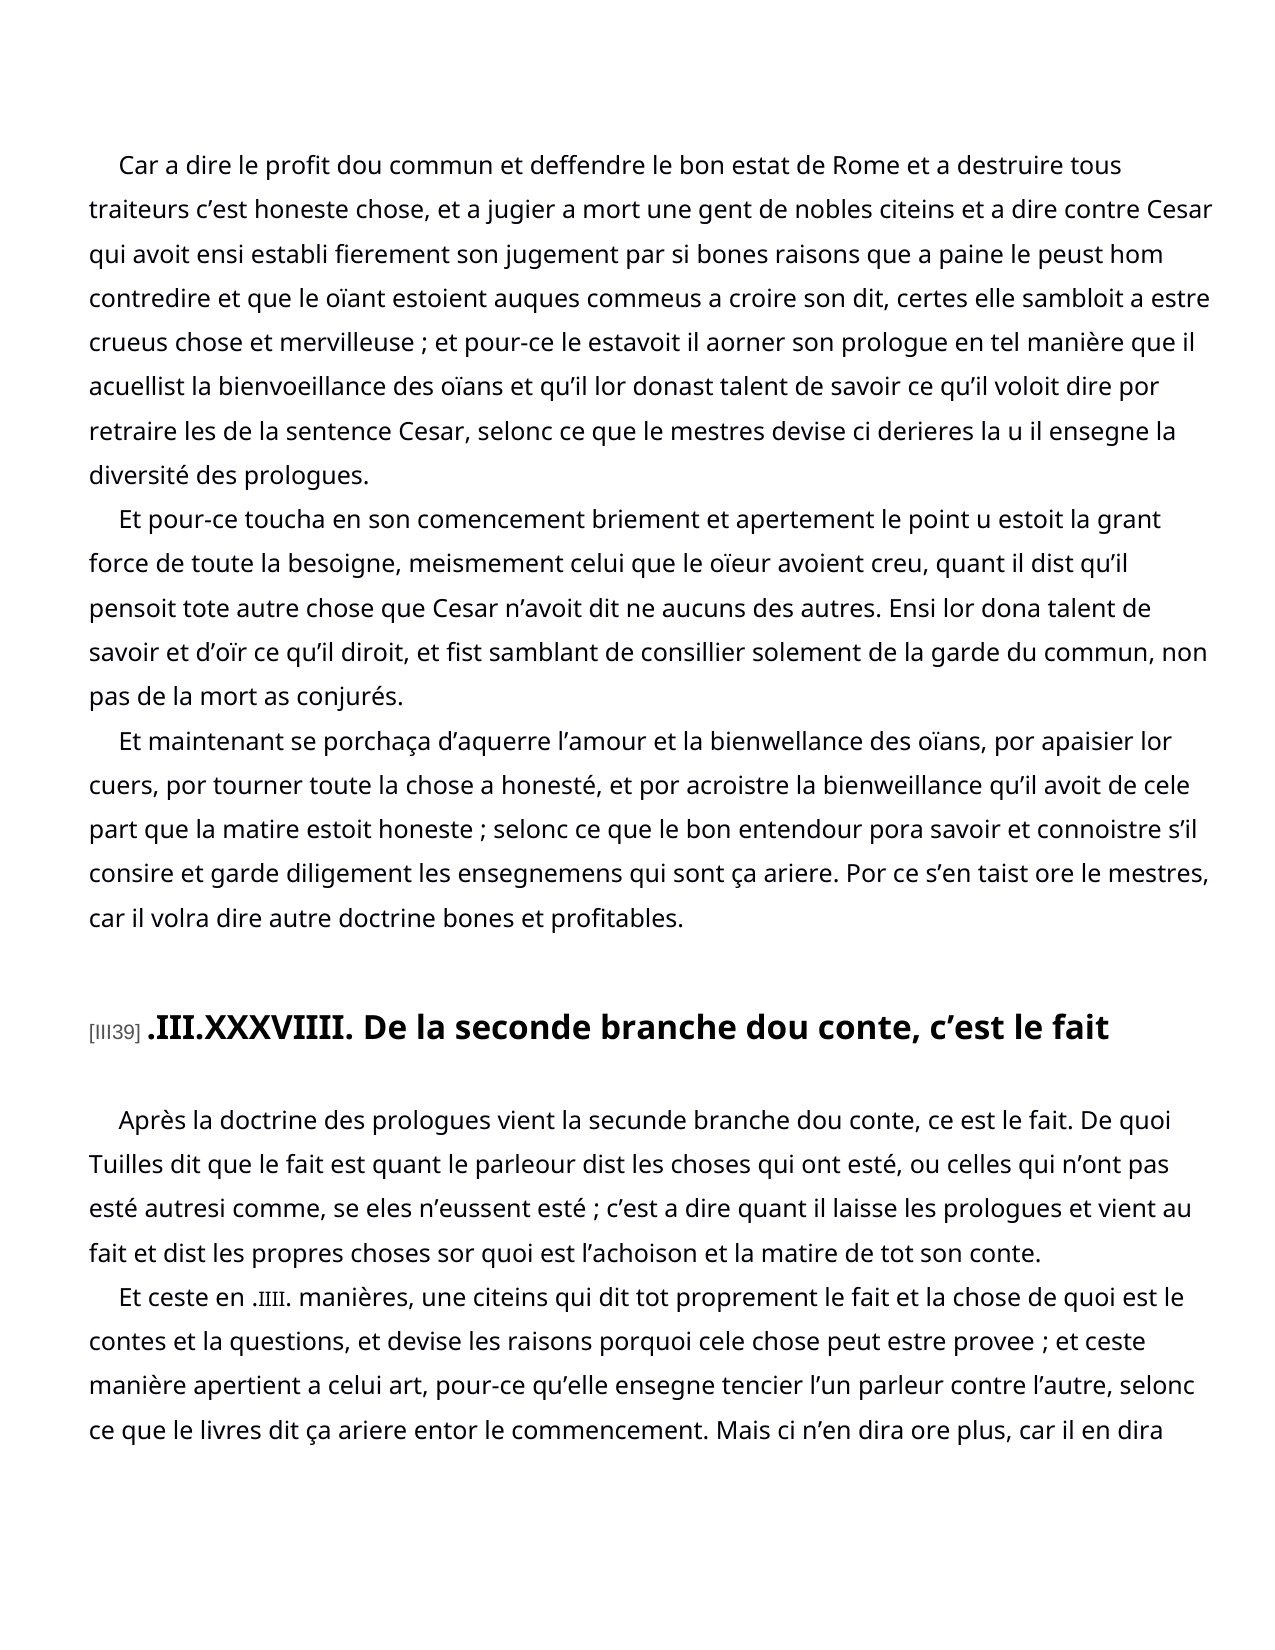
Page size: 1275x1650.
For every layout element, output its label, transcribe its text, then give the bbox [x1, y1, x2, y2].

text Et maintenant se porchaça d’aquerre l’amour et la bienwellance des oïans, por apaisier lor cuers, por tourner toute la chose a honesté, et por acroistre la bienweillance qu’il avoit de cele part que la matire estoit honeste ; selonc ce que le bon entendour pora savoir et connoistre s’il consire et garde diligement les ensegnemens qui sont ça ariere. Por ce s’en taist ore le mestres, car il volra dire autre doctrine bones et profitables. [89, 723, 1216, 934]
text Et ceste en .iiii. manières, une citeins qui dit tot proprement le fait et la chose de quoi est le contes et la questions, et devise les raisons porquoi cele chose peut estre provee ; et ceste manière apertient a celui art, pour-ce qu’elle ensegne tencier l’un parleur contre l’autre, selonc ce que le livres dit ça ariere entor le commencement. Mais ci n’en dira ore plus, car il en dira [89, 1279, 1216, 1446]
text Car a dire le profit dou commun et deffendre le bon estat de Rome et a destruire tous traiteurs c’est honeste chose, et a jugier a mort une gent de nobles citeins et a dire contre Cesar qui avoit ensi establi fierement son jugement par si bones raisons que a paine le peust hom contredire et que le oïant estoient auques commeus a croire son dit, certes elle sambloit a estre crueus chose et mervilleuse ; et pour-ce le estavoit il aorner son prologue en tel manière que il acuellist la bienvoeillance des oïans et qu’il lor donast talent de savoir ce qu’il voloit dire por retraire les de la sentence Cesar, selonc ce que le mestres devise ci derieres la u il ensegne la diversité des prologues. [89, 148, 1216, 492]
text Après la doctrine des prologues vient la secunde branche dou conte, ce est le fait. De quoi Tuilles dit que le fait est quant le parleour dist les choses qui ont esté, ou celles qui n’ont pas esté autresi comme, se eles n’eussent esté ; c’est a dire quant il laisse les prologues et vient au fait et dist les propres choses sor quoi est l’achoison et la matire de tot son conte. [89, 1102, 1216, 1269]
subtitle [III39] .III.XXXVIIII. De la seconde branche dou conte, c’est le fait [89, 1004, 1216, 1049]
text Et pour-ce toucha en son comencement briement et apertement le point u estoit la grant force de toute la besoigne, meismement celui que le oïeur avoient creu, quant il dist qu’il pensoit tote autre chose que Cesar n’avoit dit ne aucuns des autres. Ensi lor dona talent de savoir et d’oïr ce qu’il diroit, et fist samblant de consillier solement de la garde du commun, non pas de la mort as conjurés. [89, 502, 1216, 713]
